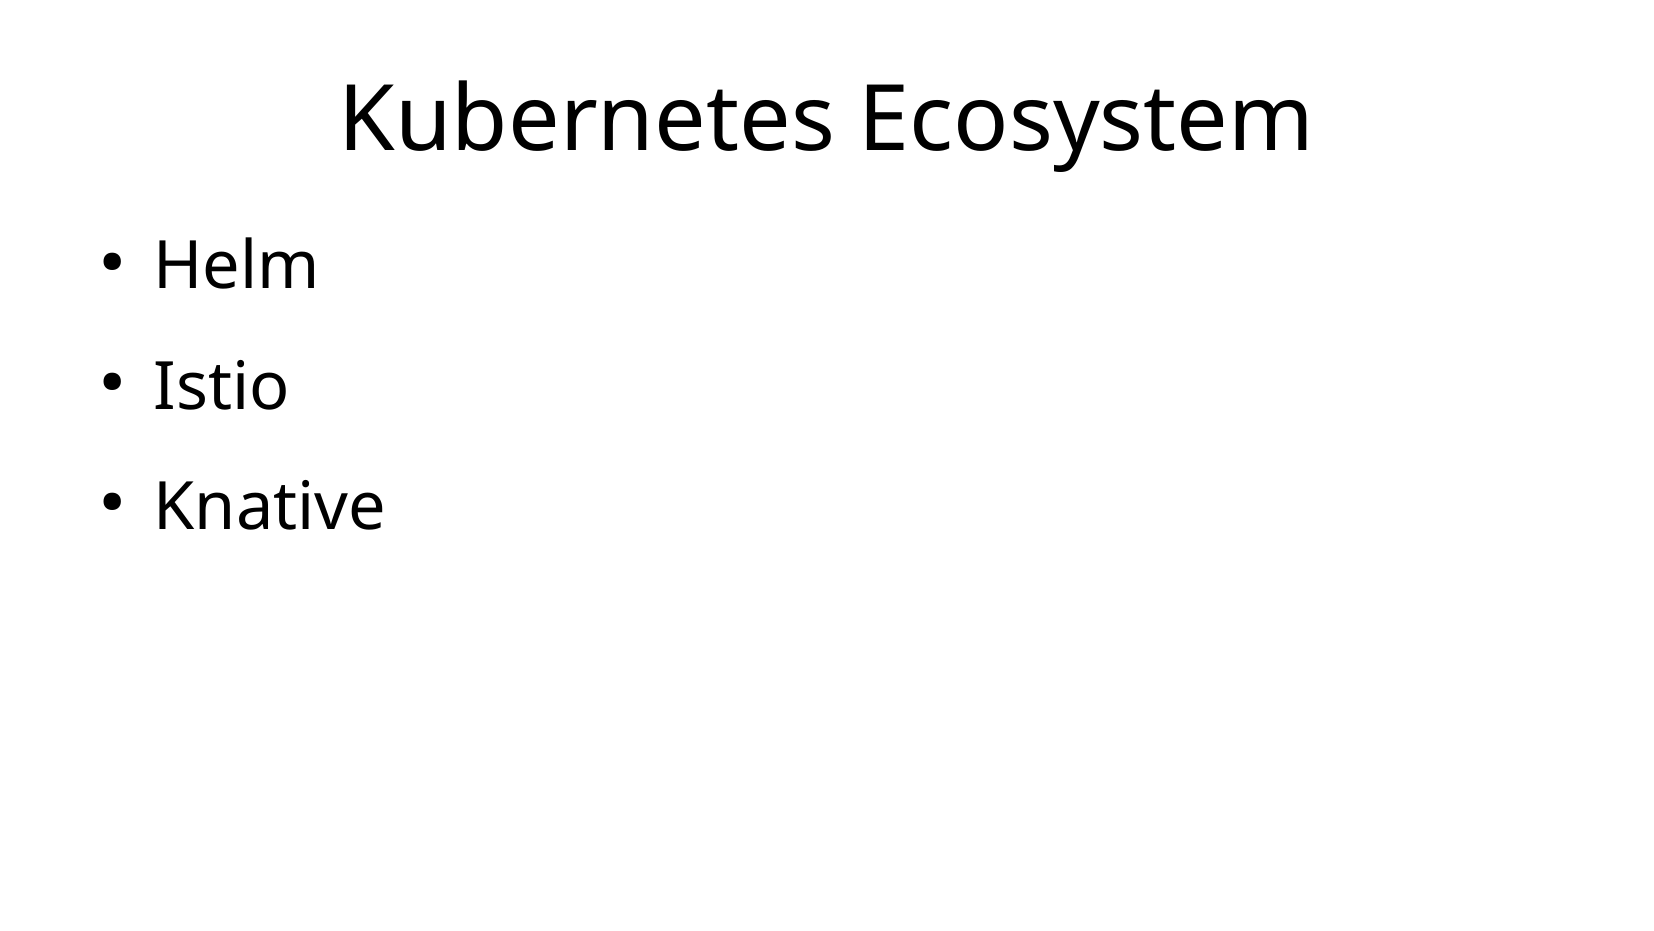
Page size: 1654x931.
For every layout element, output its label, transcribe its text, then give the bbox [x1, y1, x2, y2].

title Kubernetes Ecosystem [82, 37, 1571, 193]
list Helm Istio Knative [82, 217, 1571, 758]
